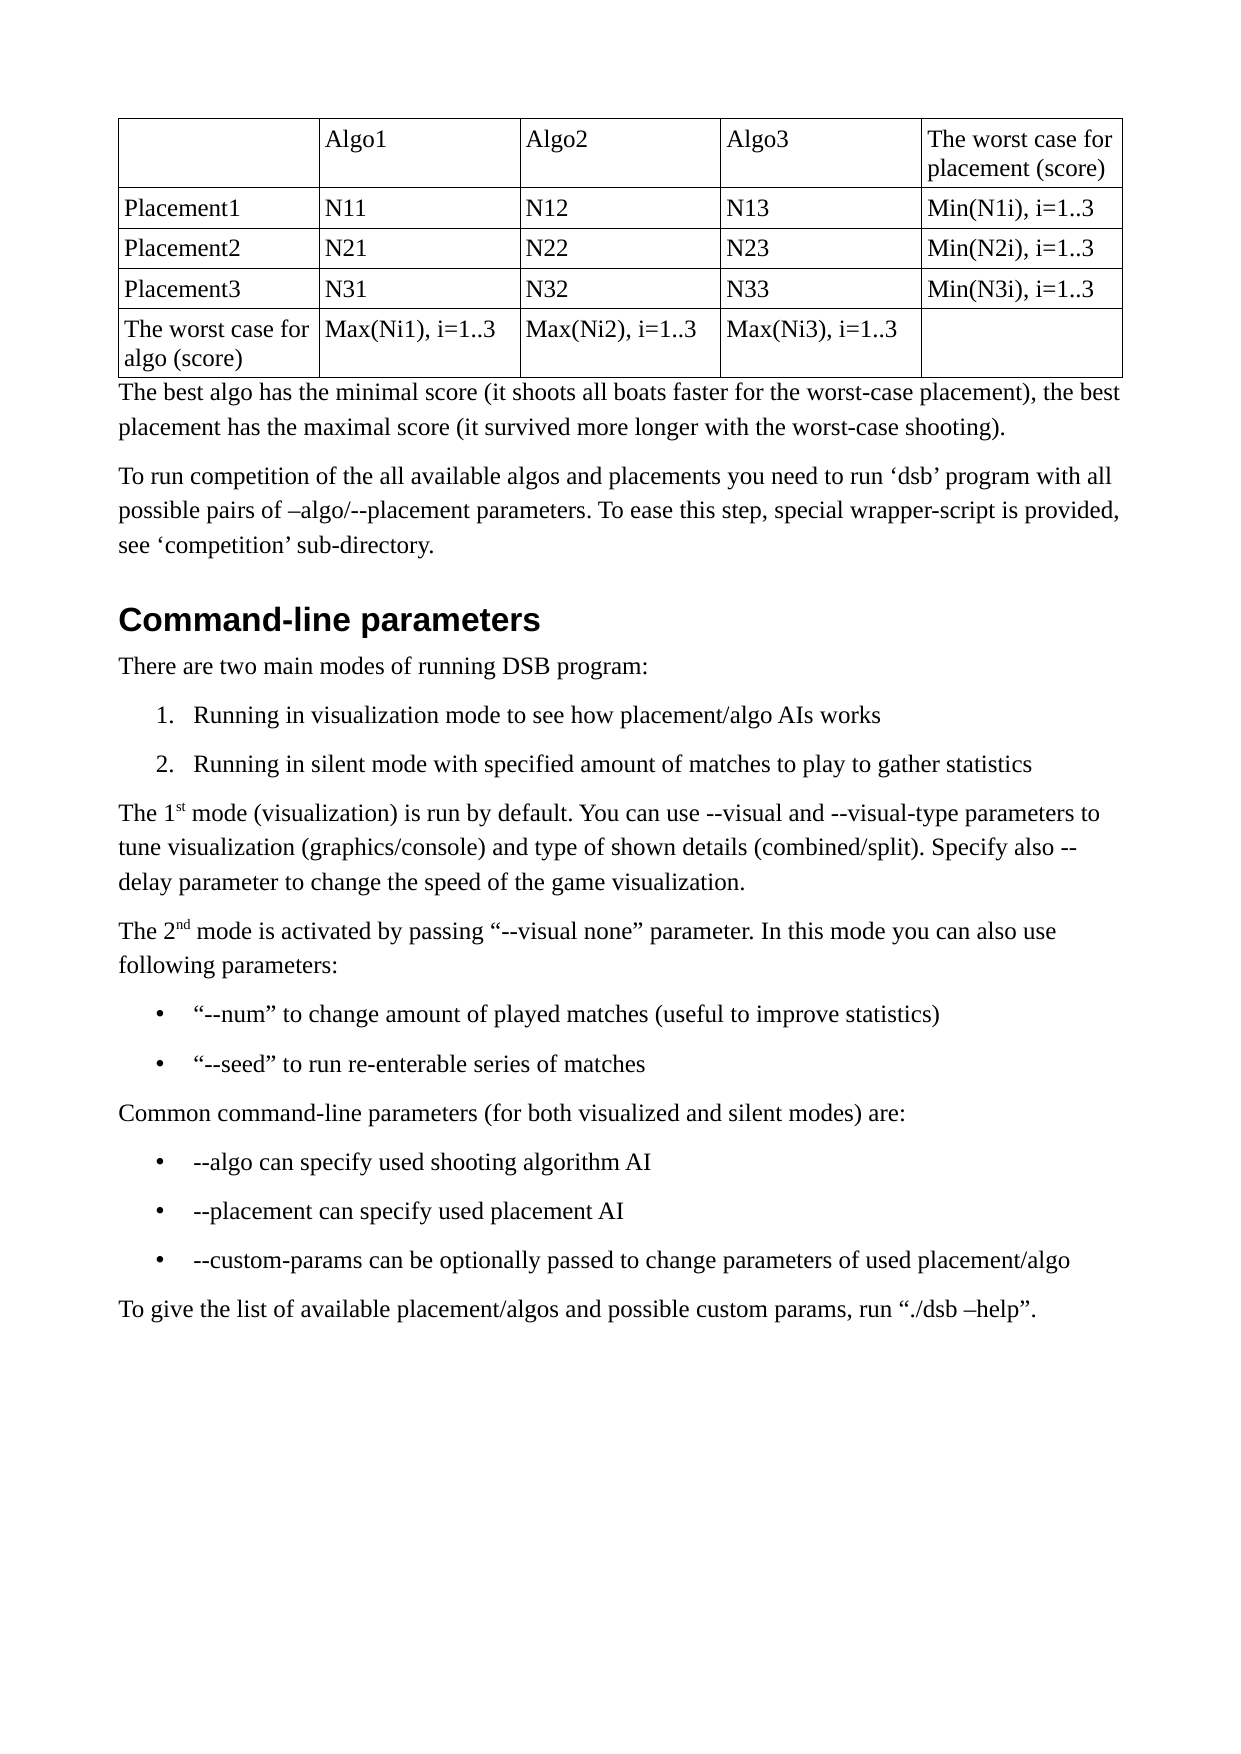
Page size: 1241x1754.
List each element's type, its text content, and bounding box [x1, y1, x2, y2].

table_cell Placement1 [119, 188, 319, 227]
table_header Algo2 [521, 119, 720, 187]
table_cell Min(N2i), i=1..3 [922, 229, 1122, 268]
table_header Algo3 [721, 119, 921, 187]
table_header The worst case for placement (score) [922, 119, 1122, 187]
table_cell N13 [721, 188, 921, 227]
text To run competition of the all available algos and placements you need to run ‘dsb’ program with all possible pairs of –algo/--placement parameters. To ease this step, special wrapper-script is provided, see ‘competition’ sub-directory. [118, 461, 1122, 558]
table_cell N32 [521, 269, 720, 308]
list “--seed” to run re-enterable series of matches [156, 1049, 1122, 1077]
table_cell The worst case for algo (score) [119, 309, 319, 377]
table_cell N33 [721, 269, 921, 308]
table_cell Placement3 [119, 269, 319, 308]
list Running in visualization mode to see how placement/algo AIs works [156, 700, 1122, 729]
list --placement can specify used placement AI [156, 1196, 1122, 1224]
table_cell Max(Ni2), i=1..3 [521, 309, 720, 377]
table_cell N23 [721, 229, 921, 268]
list --custom-params can be optionally passed to change parameters of used placement/algo [156, 1245, 1122, 1274]
table_cell N11 [320, 188, 520, 227]
table_cell N31 [320, 269, 520, 308]
table_cell Min(N1i), i=1..3 [922, 188, 1122, 227]
table_cell Min(N3i), i=1..3 [922, 269, 1122, 308]
text The best algo has the minimal score (it shoots all boats faster for the worst-case placement), the best placement has the maximal score (it survived more longer with the worst-case shooting). [118, 378, 1122, 441]
table_cell N12 [521, 188, 720, 227]
table_cell Max(Ni1), i=1..3 [320, 309, 520, 377]
text The 2nd mode is activated by passing “--visual none” parameter. In this mode you can also use following parameters: [118, 916, 1122, 979]
list --algo can specify used shooting algorithm AI [156, 1147, 1122, 1176]
table_header [119, 119, 319, 187]
table_cell Placement2 [119, 229, 319, 268]
text Common command-line parameters (for both visualized and silent modes) are: [118, 1098, 1122, 1126]
table_cell [922, 309, 1122, 377]
subtitle Command-line parameters [118, 600, 1122, 638]
table_cell N22 [521, 229, 720, 268]
text To give the list of available placement/algos and possible custom params, run “./dsb –help”. [118, 1294, 1122, 1323]
text There are two main modes of running DSB program: [118, 651, 1122, 679]
table_header Algo1 [320, 119, 520, 187]
table_cell N21 [320, 229, 520, 268]
list “--num” to change amount of played matches (useful to improve statistics) [156, 999, 1122, 1028]
text The 1st mode (visualization) is run by default. You can use --visual and --visual-type parameters to tune visualization (graphics/console) and type of shown details (combined/split). Specify also --delay parameter to change the speed of the game visualization. [118, 798, 1122, 896]
table_cell Max(Ni3), i=1..3 [721, 309, 921, 377]
list Running in silent mode with specified amount of matches to play to gather statistics [156, 749, 1122, 778]
